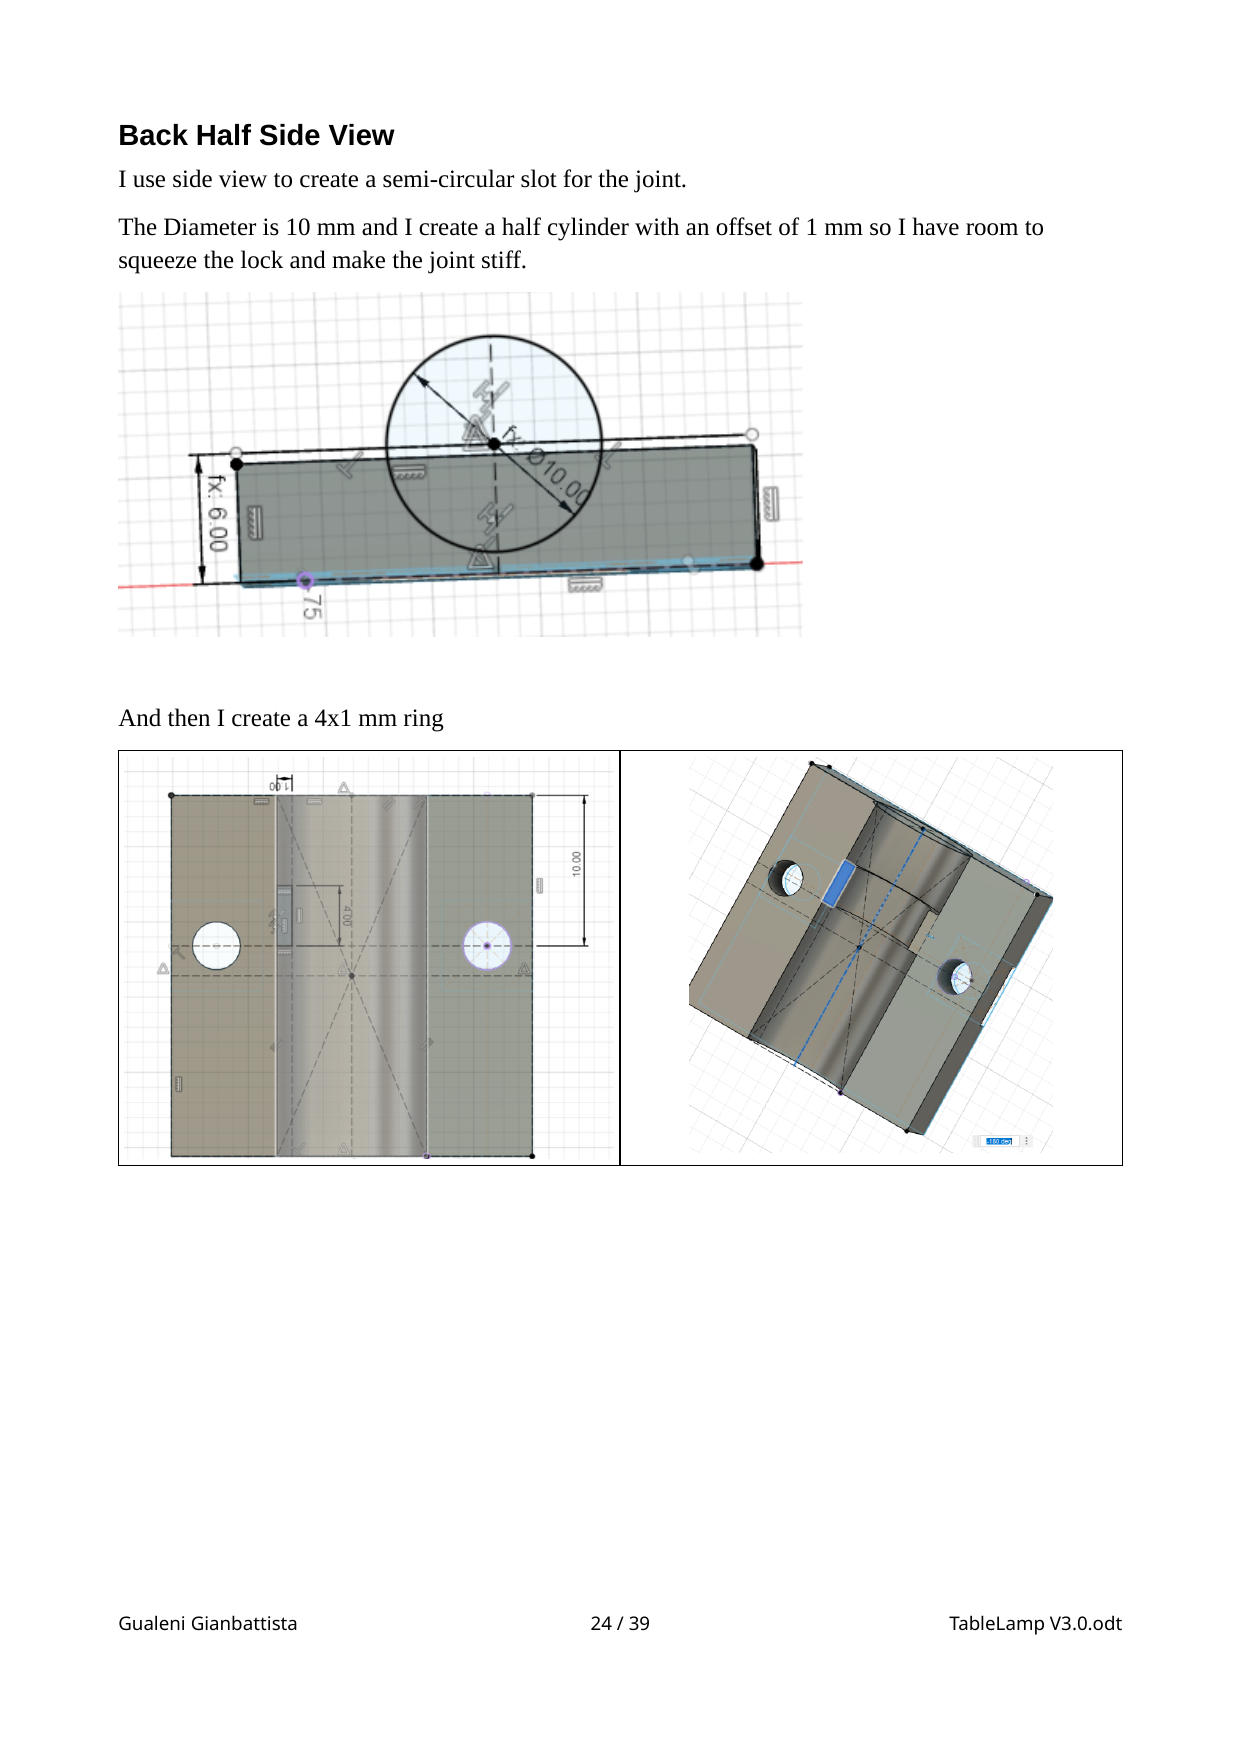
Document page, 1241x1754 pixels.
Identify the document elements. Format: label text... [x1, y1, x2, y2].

text I use side view to create a semi-circular slot for the joint. [118, 164, 1122, 193]
picture [124, 757, 614, 1159]
subtitle Back Half Side View [118, 118, 1122, 152]
picture [118, 292, 803, 637]
picture [689, 757, 1054, 1153]
text And then I create a 4x1 mm ring [118, 703, 1122, 731]
table_header [621, 751, 1122, 1165]
table_header [119, 751, 619, 1165]
text The Diameter is 10 mm and I create a half cylinder with an offset of 1 mm so I have room to squeeze the lock and make the joint stiff. [118, 212, 1122, 273]
